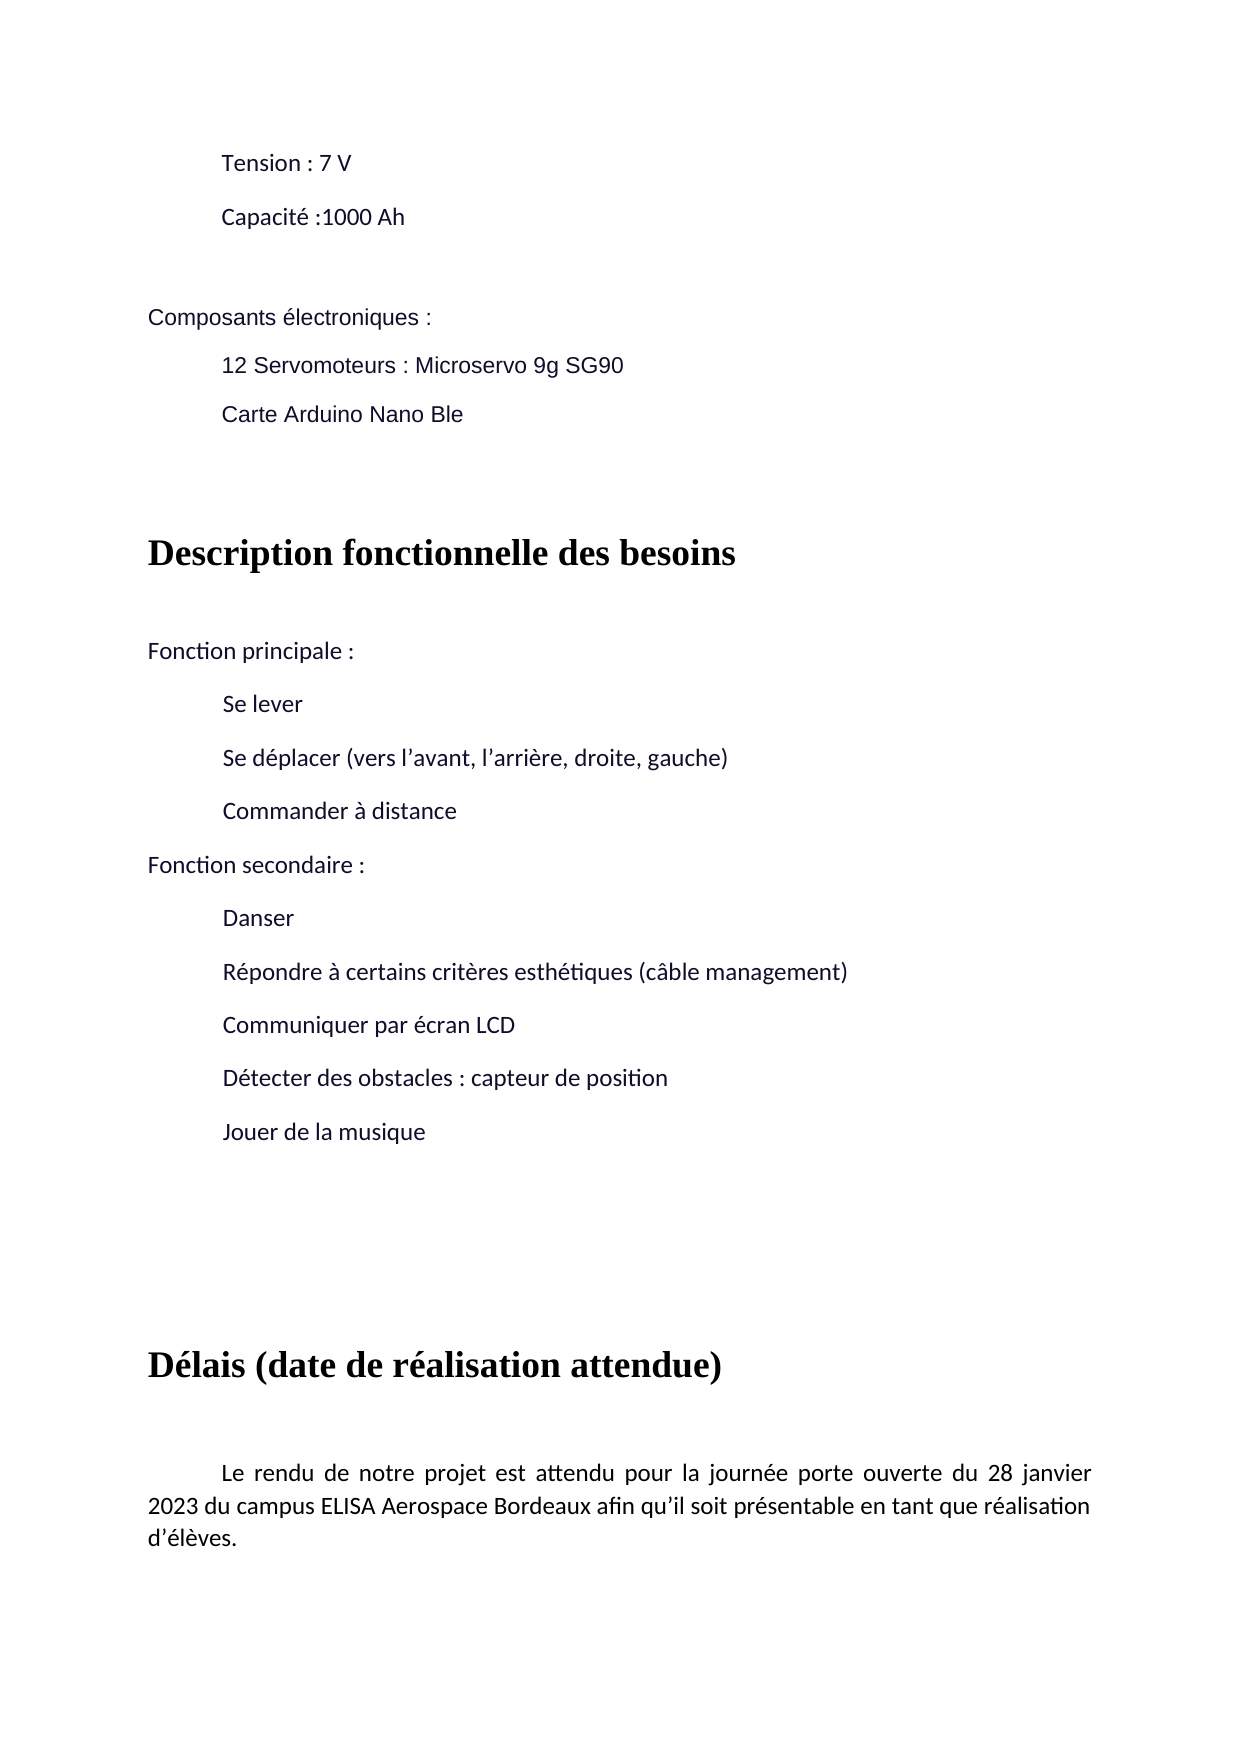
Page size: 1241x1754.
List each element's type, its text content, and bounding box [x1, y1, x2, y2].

text Commander à distance [148, 795, 1093, 826]
text Le rendu de notre projet est attendu pour la journée porte ouverte du 28 janvier 2023 du campus ELISA Aerospace Bordeaux afin qu’il soit présentable en tant que réalisation d’élèves. [148, 1457, 1093, 1553]
text Se lever [148, 688, 1093, 719]
text Danser [148, 902, 1093, 933]
subtitle Délais (date de réalisation attendue) [148, 1342, 1093, 1385]
text Jouer de la musique [148, 1116, 1093, 1146]
text Tension : 7 V [148, 148, 1093, 178]
text Capacité :1000 Ah [148, 201, 1093, 232]
text Répondre à certains critères esthétiques (câble management) [148, 956, 1093, 986]
text Communiquer par écran LCD [148, 1009, 1093, 1039]
subtitle Description fonctionnelle des besoins [148, 531, 1093, 574]
text Composants électroniques : [148, 303, 1093, 330]
text Se déplacer (vers l’avant, l’arrière, droite, gauche) [148, 742, 1093, 772]
text Fonction principale : [148, 635, 1093, 666]
text 12 Servomoteurs : Microservo 9g SG90 [148, 352, 1093, 379]
text Carte Arduino Nano Ble [148, 401, 1093, 428]
text Détecter des obstacles : capteur de position [148, 1062, 1093, 1093]
text Fonction secondaire : [148, 849, 1093, 879]
